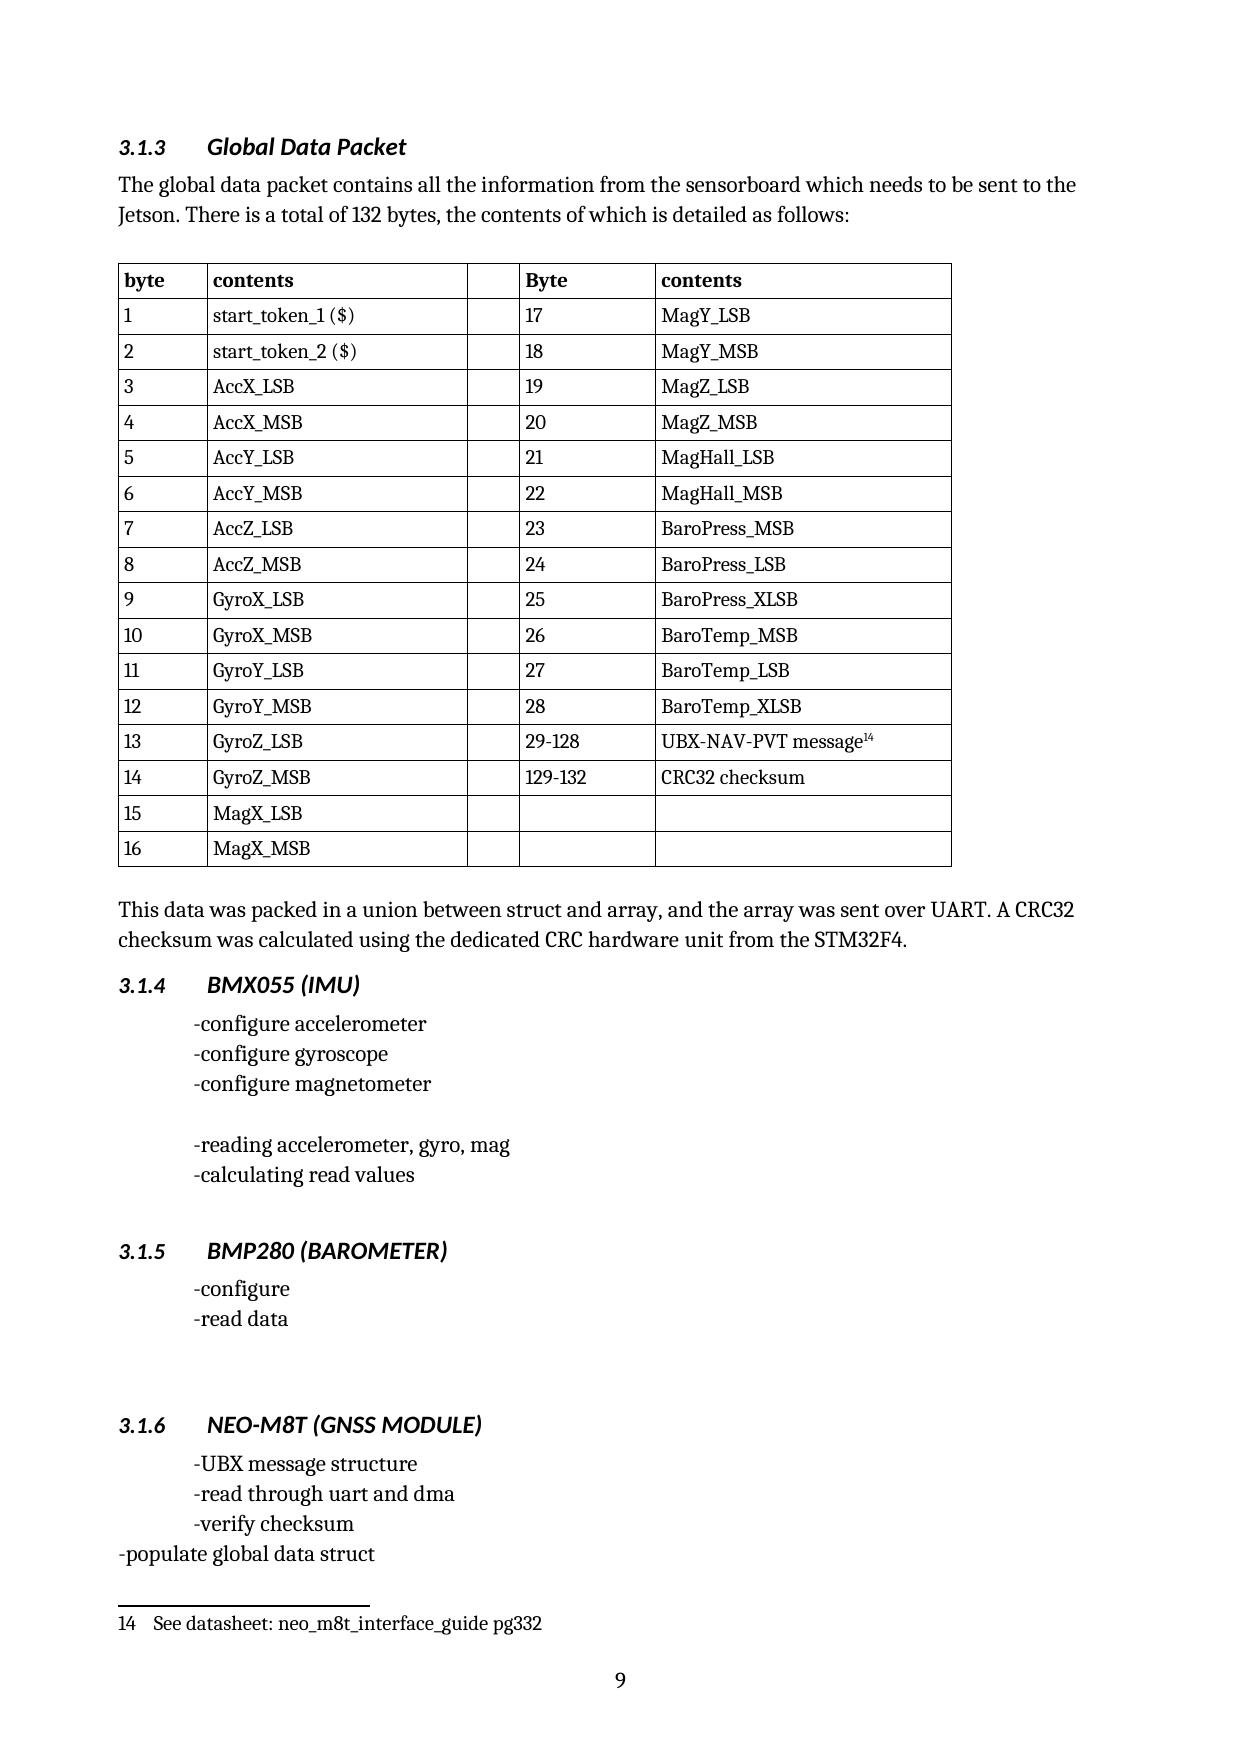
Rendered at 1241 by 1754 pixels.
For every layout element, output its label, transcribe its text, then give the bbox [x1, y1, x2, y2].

table_cell 1 [119, 299, 207, 333]
table_cell [468, 370, 519, 404]
table_cell 2 [119, 335, 207, 369]
table_cell GyroZ_MSB [208, 761, 467, 795]
text -configure magnetometer [118, 1071, 1122, 1098]
table_cell BaroPress_LSB [656, 548, 951, 582]
table_cell BaroPress_MSB [656, 512, 951, 547]
table_cell [468, 512, 519, 547]
table_cell 21 [520, 441, 655, 476]
subtitle Global Data Packet [118, 131, 1122, 161]
table_cell 16 [119, 832, 207, 866]
table_cell 28 [520, 690, 655, 724]
table_cell 26 [520, 619, 655, 653]
table_cell [468, 654, 519, 689]
table_cell start_token_1 ($) [208, 299, 467, 333]
table_cell AccX_MSB [208, 406, 467, 440]
table_cell [468, 441, 519, 476]
table_header contents [208, 264, 467, 298]
table_cell [468, 335, 519, 369]
table_header [468, 264, 519, 298]
table_cell MagHall_MSB [656, 477, 951, 511]
table_cell [520, 832, 655, 866]
table_cell AccY_LSB [208, 441, 467, 476]
table_cell [468, 299, 519, 333]
table_header byte [119, 264, 207, 298]
text -read through uart and dma [118, 1481, 1122, 1507]
table_cell MagY_LSB [656, 299, 951, 333]
table_cell AccZ_LSB [208, 512, 467, 547]
table_cell 22 [520, 477, 655, 511]
table_cell 27 [520, 654, 655, 689]
table_cell AccY_MSB [208, 477, 467, 511]
table_cell GyroY_MSB [208, 690, 467, 724]
table_cell 20 [520, 406, 655, 440]
table_cell 23 [520, 512, 655, 547]
table_cell 24 [520, 548, 655, 582]
table_cell 5 [119, 441, 207, 476]
text This data was packed in a union between struct and array, and the array was sent over UART. A CRC32 checksum was calculated using the dedicated CRC hardware unit from the STM32F4. [118, 897, 1122, 953]
table_cell MagX_LSB [208, 796, 467, 831]
table_cell [468, 796, 519, 831]
table_cell 18 [520, 335, 655, 369]
text -configure gyroscope [118, 1041, 1122, 1067]
subtitle BMP280 (BAROMETER) [118, 1235, 1122, 1265]
table_cell 11 [119, 654, 207, 689]
text -configure [118, 1276, 1122, 1302]
table_cell GyroX_LSB [208, 583, 467, 618]
table_cell 129-132 [520, 761, 655, 795]
table_cell MagX_MSB [208, 832, 467, 866]
table_cell 25 [520, 583, 655, 618]
table_cell [468, 583, 519, 618]
text The global data packet contains all the information from the sensorboard which needs to be sent to the Jetson. There is a total of 132 bytes, the contents of which is detailed as follows: [118, 172, 1122, 228]
table_cell AccX_LSB [208, 370, 467, 404]
text -populate global data struct [118, 1541, 1122, 1568]
text -reading accelerometer, gyro, mag [118, 1132, 1122, 1158]
table_cell UBX-NAV-PVT message [656, 725, 951, 760]
table_cell start_token_2 ($) [208, 335, 467, 369]
table_cell BaroTemp_LSB [656, 654, 951, 689]
table_cell 19 [520, 370, 655, 404]
text -verify checksum [118, 1511, 1122, 1537]
table_cell 15 [119, 796, 207, 831]
table_cell [656, 832, 951, 866]
table_cell [468, 477, 519, 511]
table_cell 10 [119, 619, 207, 653]
table_cell 14 [119, 761, 207, 795]
table_cell GyroZ_LSB [208, 725, 467, 760]
table_cell GyroY_LSB [208, 654, 467, 689]
subtitle BMX055 (IMU) [118, 969, 1122, 1000]
table_cell AccZ_MSB [208, 548, 467, 582]
table_cell MagZ_LSB [656, 370, 951, 404]
table_cell 8 [119, 548, 207, 582]
table_cell BaroTemp_MSB [656, 619, 951, 653]
table_cell GyroX_MSB [208, 619, 467, 653]
table_cell [468, 761, 519, 795]
table_cell 7 [119, 512, 207, 547]
table_cell [468, 619, 519, 653]
table_cell 17 [520, 299, 655, 333]
text -calculating read values [118, 1162, 1122, 1188]
table_cell BaroTemp_XLSB [656, 690, 951, 724]
subtitle NEO-M8T (GNSS MODULE) [118, 1409, 1122, 1440]
table_header Byte [520, 264, 655, 298]
table_cell 9 [119, 583, 207, 618]
table_cell [656, 796, 951, 831]
table_cell MagHall_LSB [656, 441, 951, 476]
table_cell 12 [119, 690, 207, 724]
table_header contents [656, 264, 951, 298]
table_cell [468, 832, 519, 866]
table_cell [520, 796, 655, 831]
text -configure accelerometer [118, 1011, 1122, 1037]
table_cell [468, 548, 519, 582]
text -read data [118, 1306, 1122, 1333]
table_cell [468, 690, 519, 724]
text -UBX message structure [118, 1451, 1122, 1477]
table_cell MagY_MSB [656, 335, 951, 369]
table_cell BaroPress_XLSB [656, 583, 951, 618]
table_cell 3 [119, 370, 207, 404]
table_cell 6 [119, 477, 207, 511]
table_cell [468, 406, 519, 440]
table_cell [468, 725, 519, 760]
table_cell 13 [119, 725, 207, 760]
table_cell CRC32 checksum [656, 761, 951, 795]
table_cell 29-128 [520, 725, 655, 760]
table_cell MagZ_MSB [656, 406, 951, 440]
table_cell 4 [119, 406, 207, 440]
